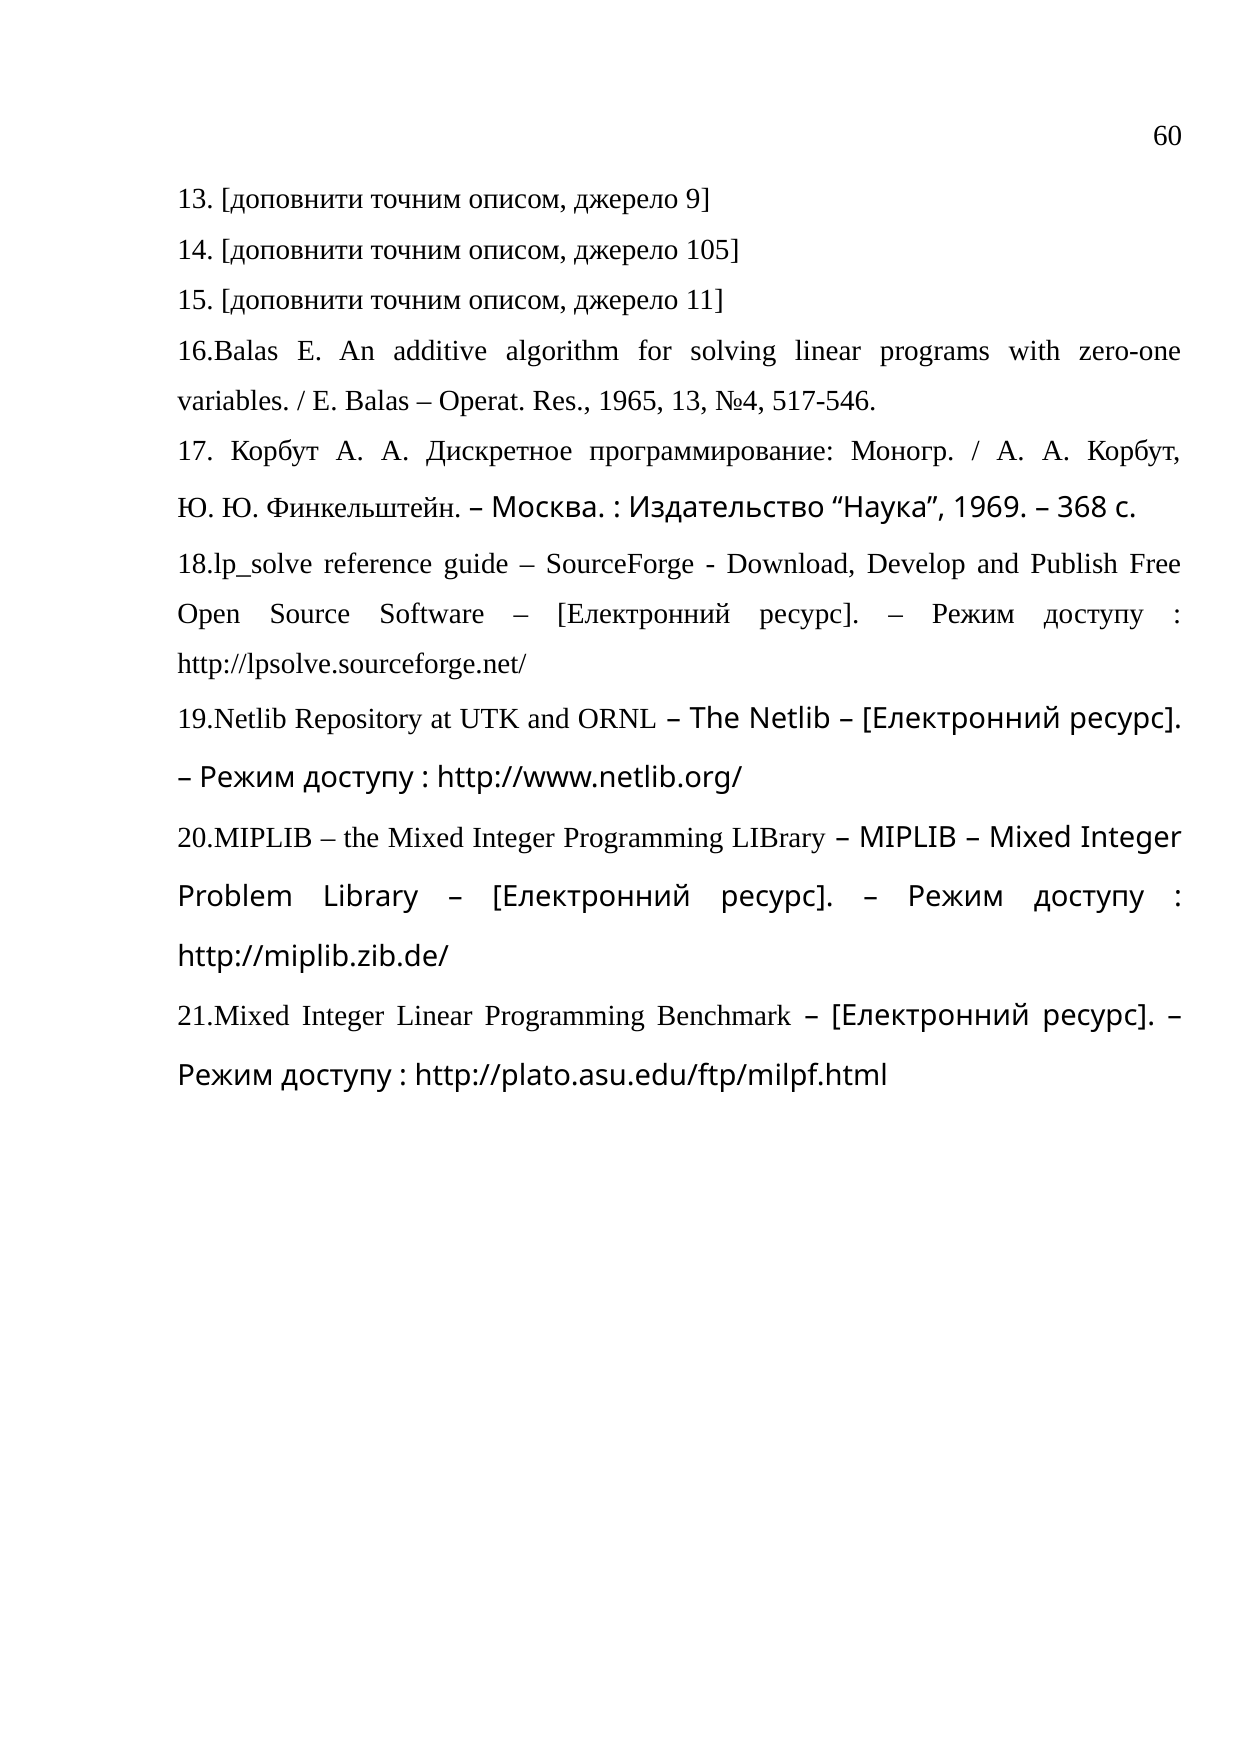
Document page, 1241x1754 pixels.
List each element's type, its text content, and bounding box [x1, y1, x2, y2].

text 13. [доповнити точним описом, джерело 9] [177, 182, 1182, 215]
text 18.lp_solve reference guide – SourceForge - Download, Develop and Publish Free Open Source Software – [Електронний ресурс]. – Режим доступу : http://lpsolve.sourceforge.net/ [177, 546, 1182, 680]
text 21.Mixed Integer Linear Programming Benchmark – [Електронний ресурс]. – Режим доступу : http://plato.asu.edu/ftp/milpf.html [177, 994, 1182, 1093]
text 15. [доповнити точним описом, джерело 11] [177, 282, 1182, 316]
text 16.Balas E. An additive algorithm for solving linear programs with zero-one variables. / E. Balas – Operat. Res., 1965, 13, №4, 517-546. [177, 333, 1182, 416]
text 19.Netlib Repository at UTK and ORNL – The Netlib – [Електронний ресурс]. – Режим доступу : http://www.netlib.org/ [177, 697, 1182, 796]
text 14. [доповнити точним описом, джерело 105] [177, 232, 1182, 266]
text 20.MIPLIB – the Mixed Integer Programming LIBrary – MIPLIB – Mixed Integer Problem Library – [Електронний ресурс]. – Режим доступу : http://miplib.zib.de/ [177, 816, 1182, 974]
text 17. Корбут А. А. Дискретное программирование: Моногр. / А. А. Корбут, Ю. Ю. Финкельштейн. – Москва. : Издательство “Наука”, 1969. – 368 с. [177, 433, 1182, 526]
